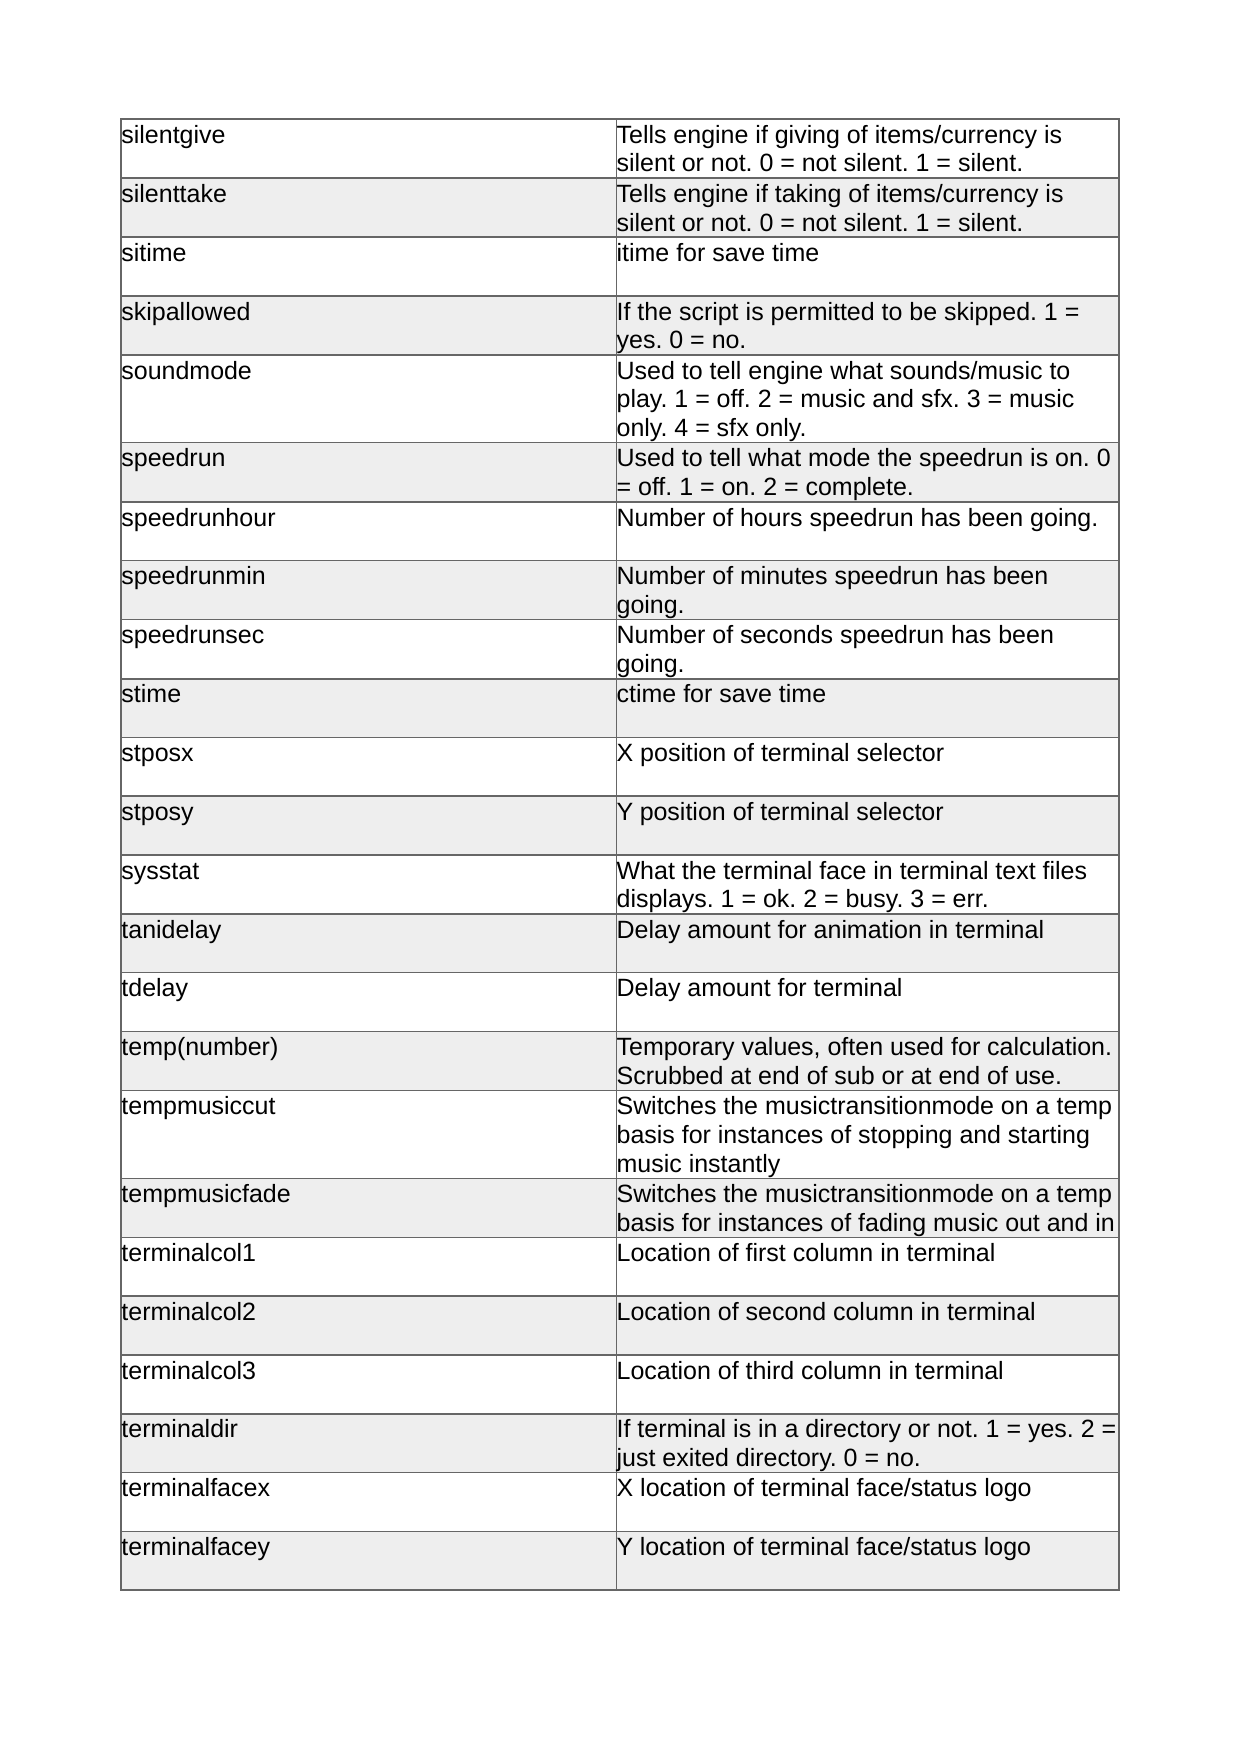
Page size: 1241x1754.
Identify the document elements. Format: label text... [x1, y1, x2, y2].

table_cell Temporary values, often used for calculation. Scrubbed at end of sub or at end of use. [617, 1032, 1118, 1090]
table_cell Location of first column in terminal [617, 1238, 1118, 1295]
table_cell soundmode [122, 356, 616, 442]
table_cell terminalcol2 [122, 1297, 616, 1354]
table_cell speedrunmin [122, 561, 616, 619]
table_cell terminaldir [122, 1415, 616, 1472]
table_cell stposy [122, 797, 616, 854]
table_cell itime for save time [617, 238, 1118, 295]
table_cell silentgive [122, 120, 616, 177]
table_cell terminalcol3 [122, 1356, 616, 1413]
table_cell tempmusicfade [122, 1179, 616, 1237]
table_cell Delay amount for terminal [617, 973, 1118, 1031]
table_cell Switches the musictransitionmode on a temp basis for instances of fading music out and in [617, 1179, 1118, 1237]
table_cell Tells engine if giving of items/currency is silent or not. 0 = not silent. 1 = silent. [617, 120, 1118, 177]
table_cell terminalfacey [122, 1532, 616, 1589]
table_cell speedrunhour [122, 503, 616, 560]
table_cell ctime for save time [617, 680, 1118, 737]
table_cell speedrun [122, 443, 616, 501]
table_cell speedrunsec [122, 620, 616, 678]
table_cell terminalfacex [122, 1473, 616, 1531]
table_cell tempmusiccut [122, 1091, 616, 1177]
table_cell Number of minutes speedrun has been going. [617, 561, 1118, 619]
table_cell terminalcol1 [122, 1238, 616, 1295]
table_cell Used to tell what mode the speedrun is on. 0 = off. 1 = on. 2 = complete. [617, 443, 1118, 501]
table_cell sitime [122, 238, 616, 295]
table_cell skipallowed [122, 297, 616, 354]
table_cell Y location of terminal face/status logo [617, 1532, 1118, 1589]
table_cell Y position of terminal selector [617, 797, 1118, 854]
table_cell Tells engine if taking of items/currency is silent or not. 0 = not silent. 1 = silent. [617, 179, 1118, 236]
table_cell Number of hours speedrun has been going. [617, 503, 1118, 560]
table_cell Location of third column in terminal [617, 1356, 1118, 1413]
table_cell If the script is permitted to be skipped. 1 = yes. 0 = no. [617, 297, 1118, 354]
table_cell Delay amount for animation in terminal [617, 915, 1118, 972]
table_cell Number of seconds speedrun has been going. [617, 620, 1118, 678]
table_cell X location of terminal face/status logo [617, 1473, 1118, 1531]
table_cell If terminal is in a directory or not. 1 = yes. 2 = just exited directory. 0 = no. [617, 1415, 1118, 1472]
table_cell X position of terminal selector [617, 738, 1118, 795]
table_cell Location of second column in terminal [617, 1297, 1118, 1354]
table_cell tanidelay [122, 915, 616, 972]
table_cell temp(number) [122, 1032, 616, 1090]
table_cell tdelay [122, 973, 616, 1031]
table_cell Switches the musictransitionmode on a temp basis for instances of stopping and starting music instantly [617, 1091, 1118, 1177]
table_cell Used to tell engine what sounds/music to play. 1 = off. 2 = music and sfx. 3 = music only. 4 = sfx only. [617, 356, 1118, 442]
table_cell silenttake [122, 179, 616, 236]
table_cell stime [122, 680, 616, 737]
table_cell What the terminal face in terminal text files displays. 1 = ok. 2 = busy. 3 = err. [617, 856, 1118, 913]
table_cell stposx [122, 738, 616, 795]
table_cell sysstat [122, 856, 616, 913]
